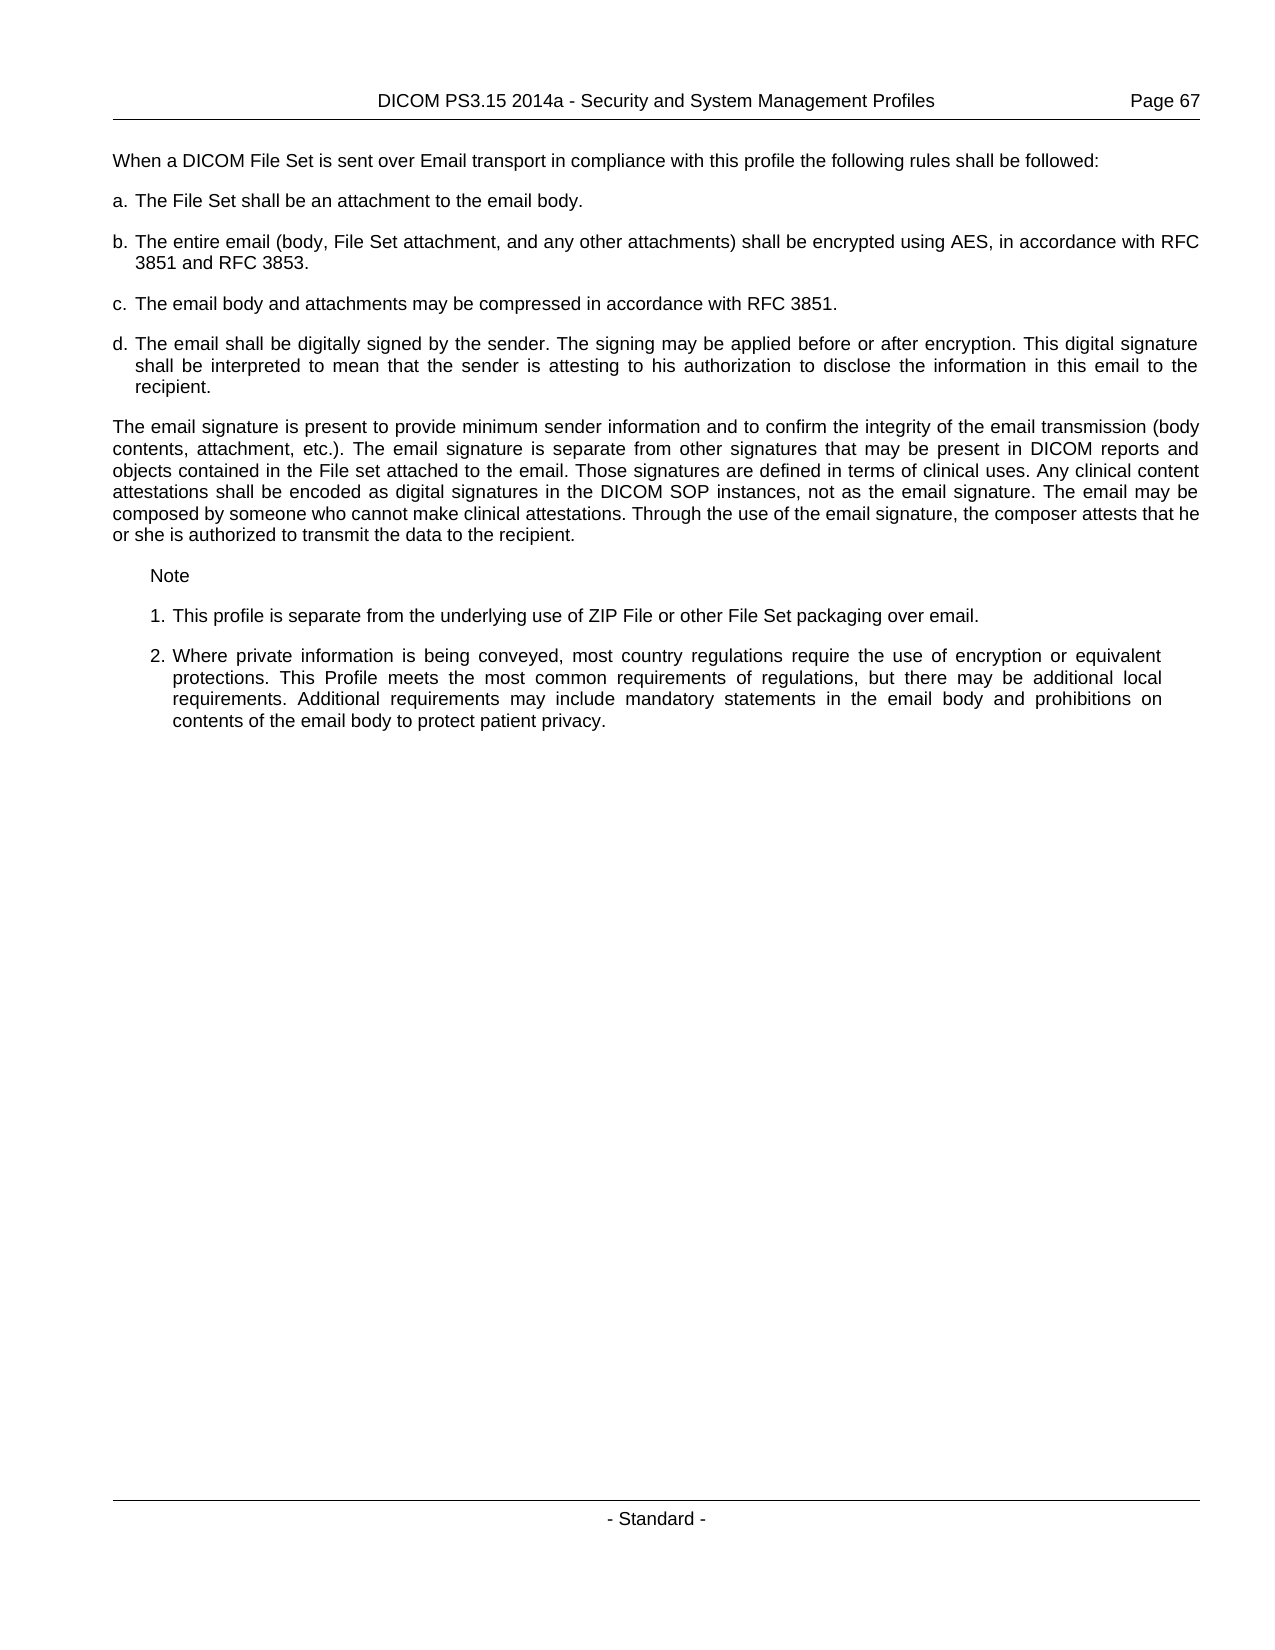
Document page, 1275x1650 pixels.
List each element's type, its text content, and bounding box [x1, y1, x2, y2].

text When a DICOM File Set is sent over Email transport in compliance with this profile the following rules shall be followed: [112, 150, 1200, 172]
list The email body and attachments may be compressed in accordance with RFC 3851. [112, 292, 1200, 314]
list The email shall be digitally signed by the sender. The signing may be applied before or after encryption. This digital signature shall be interpreted to mean that the sender is attesting to his authorization to disclose the information in this email to the recipient. [112, 333, 1200, 397]
list This profile is separate from the underlying use of ZIP File or other File Set packaging over email. [150, 605, 1162, 626]
text The email signature is present to provide minimum sender information and to confirm the integrity of the email transmission (body contents, attachment, etc.). The email signature is separate from other signatures that may be present in DICOM reports and objects contained in the File set attached to the email. Those signatures are defined in terms of clinical uses. Any clinical content attestations shall be encoded as digital signatures in the DICOM SOP instances, not as the email signature. The email may be composed by someone who cannot make clinical attestations. Through the use of the email signature, the composer attests that he or she is authorized to transmit the data to the recipient. [112, 416, 1200, 546]
list The entire email (body, File Set attachment, and any other attachments) shall be encrypted using AES, in accordance with RFC 3851 and RFC 3853. [112, 231, 1200, 274]
list Where private information is being conveyed, most country regulations require the use of encryption or equivalent protections. This Profile meets the most common requirements of regulations, but there may be additional local requirements. Additional requirements may include mandatory statements in the email body and prohibitions on contents of the email body to protect patient privacy. [150, 645, 1162, 731]
text Note [150, 564, 1162, 586]
list The File Set shall be an attachment to the email body. [112, 190, 1200, 212]
